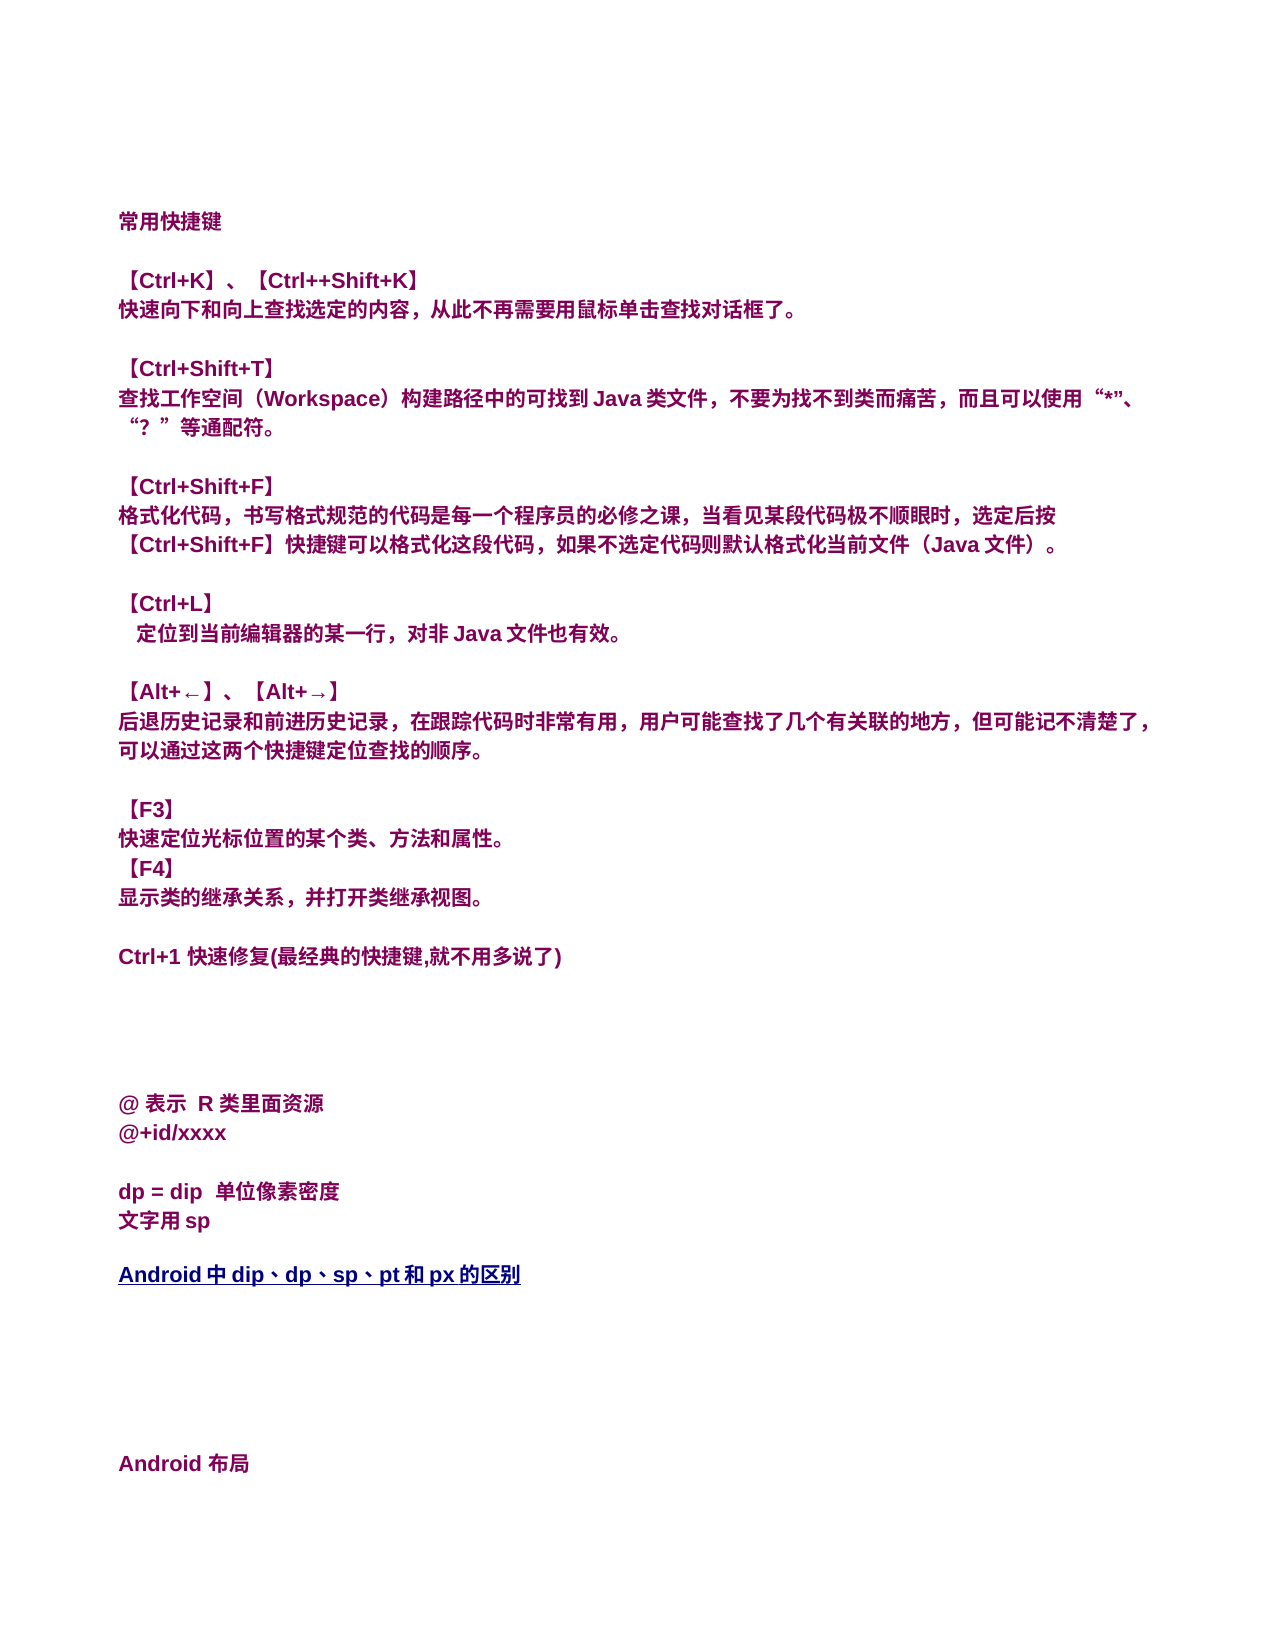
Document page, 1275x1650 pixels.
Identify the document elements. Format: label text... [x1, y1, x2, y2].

text 【Ctrl+Shift+T】 [118, 353, 1157, 382]
text dp = dip 单位像素密度 [118, 1176, 1157, 1205]
text @ 表示 R 类里面资源 [118, 1087, 1157, 1117]
text @+id/xxxx [118, 1117, 1157, 1146]
text 定位到当前编辑器的某一行，对非Java文件也有效。 [118, 617, 1157, 647]
subtitle Android中dip、dp、sp、pt和px的区别 [118, 1259, 1157, 1289]
text 显示类的继承关系，并打开类继承视图。 [118, 882, 1157, 911]
text 【Ctrl+Shift+F】 [118, 471, 1157, 500]
text 常用快捷键 [118, 206, 1157, 236]
text 快速定位光标位置的某个类、方法和属性。 [118, 823, 1157, 852]
text Ctrl+1 快速修复(最经典的快捷键,就不用多说了) [118, 941, 1157, 970]
text 【Ctrl+K】、【Ctrl++Shift+K】 [118, 265, 1157, 294]
text 【Ctrl+L】 [118, 588, 1157, 617]
text Android 布局 [118, 1448, 1157, 1477]
text 【F3】 [118, 794, 1157, 823]
text 后退历史记录和前进历史记录，在跟踪代码时非常有用，用户可能查找了几个有关联的地方，但可能记不清楚了，可以通过这两个快捷键定位查找的顺序。 [118, 706, 1157, 764]
text 【Alt+←】、【Alt+→】 [118, 676, 1157, 706]
text 文字用sp [118, 1205, 1157, 1234]
text 【F4】 [118, 852, 1157, 882]
text 格式化代码，书写格式规范的代码是每一个程序员的必修之课，当看见某段代码极不顺眼时，选定后按【Ctrl+Shift+F】快捷键可以格式化这段代码，如果不选定代码则默认格式化当前文件（Java文件）。 [118, 500, 1157, 559]
text 查找工作空间（Workspace）构建路径中的可找到Java类文件，不要为找不到类而痛苦，而且可以使用“*”、“？”等通配符。 [118, 382, 1157, 441]
text 快速向下和向上查找选定的内容，从此不再需要用鼠标单击查找对话框了。 [118, 294, 1157, 324]
